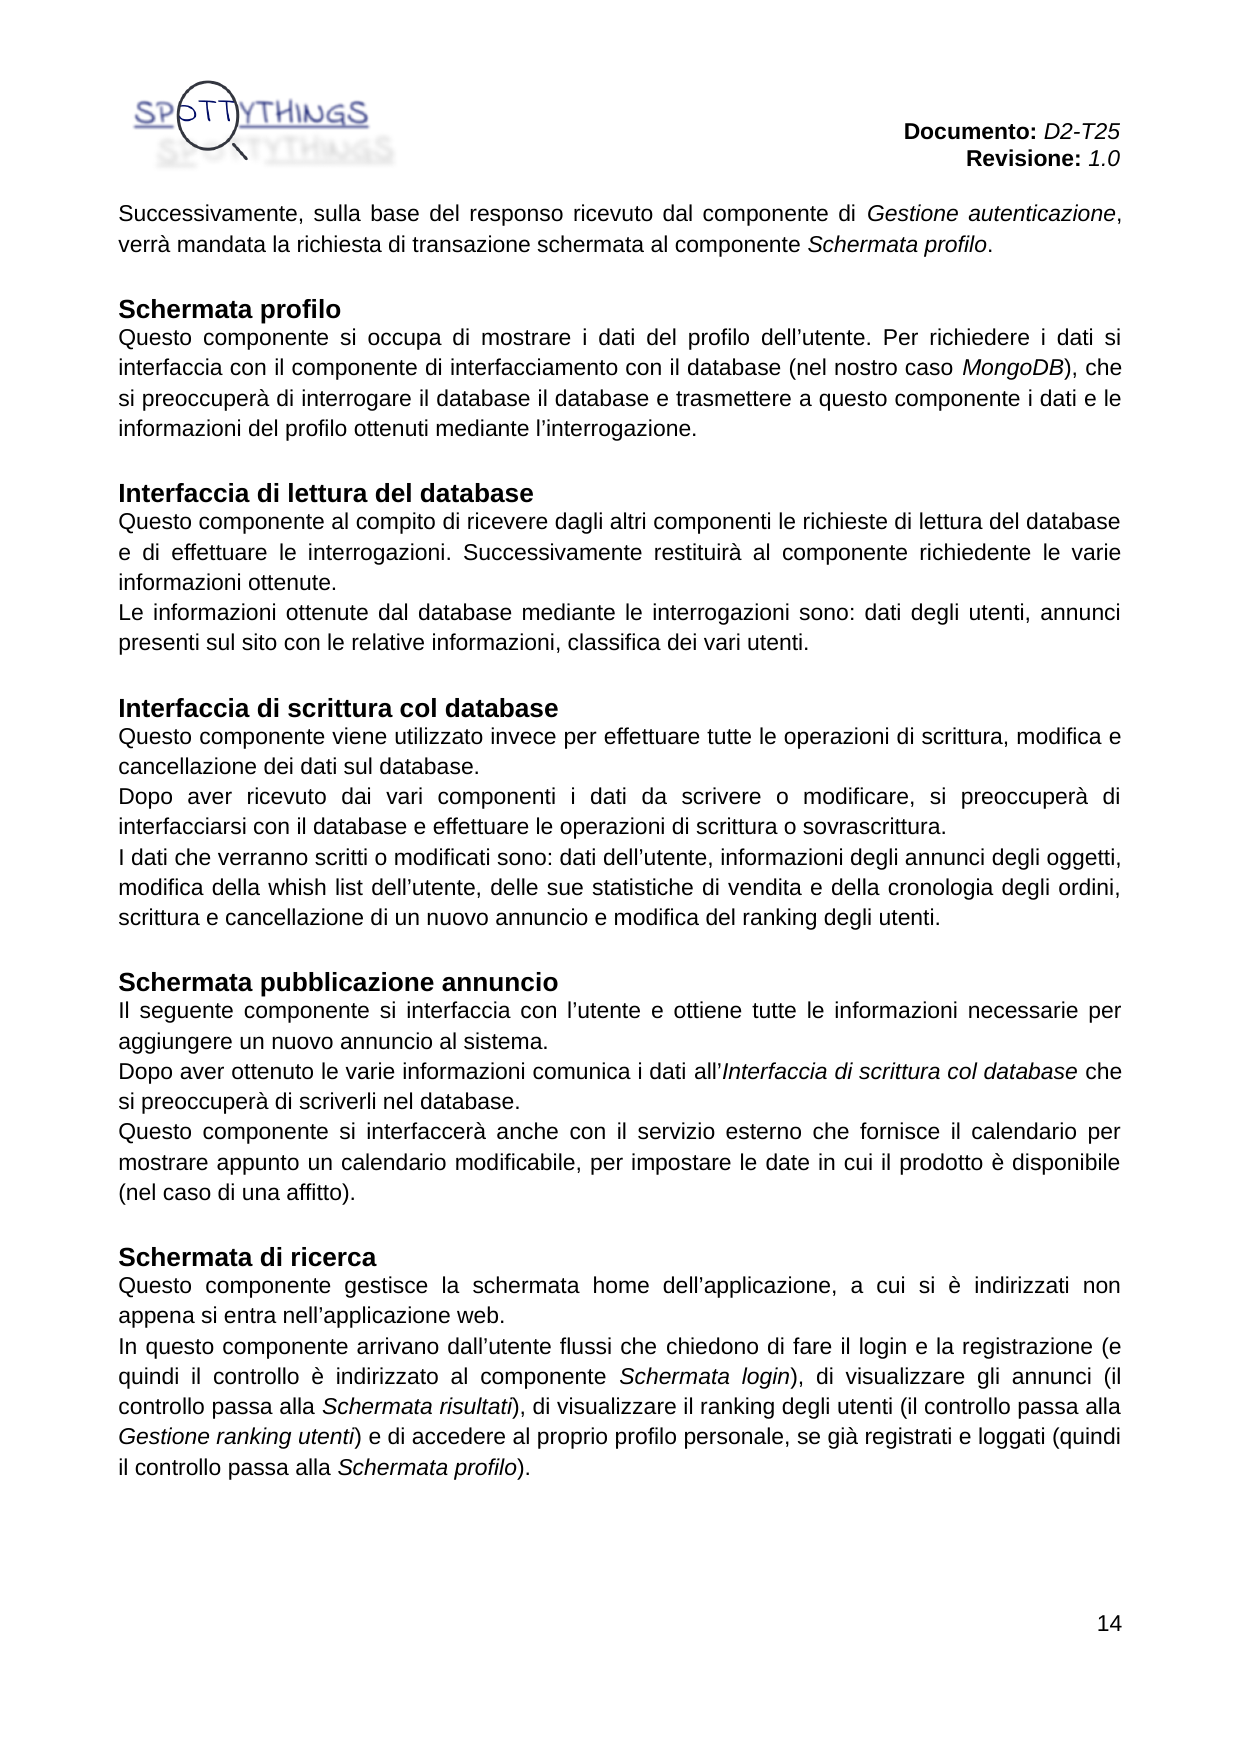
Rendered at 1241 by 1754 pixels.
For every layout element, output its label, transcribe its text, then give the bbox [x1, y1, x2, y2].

text In questo componente arrivano dall’utente flussi che chiedono di fare il login e la registrazione (e quindi il controllo è indirizzato al componente Schermata login), di visualizzare gli annunci (il controllo passa alla Schermata risultati), di visualizzare il ranking degli utenti (il controllo passa alla Gestione ranking utenti) e di accedere al proprio profilo personale, se già registrati e loggati (quindi il controllo passa alla Schermata profilo). [118, 1333, 1122, 1480]
text Questo componente gestisce la schermata home dell’applicazione, a cui si è indirizzati non appena si entra nell’applicazione web. [118, 1272, 1122, 1329]
text Questo componente si occupa di mostrare i dati del profilo dell’utente. Per richiedere i dati si interfaccia con il componente di interfacciamento con il database (nel nostro caso MongoDB), che si preoccuperà di interrogare il database il database e trasmettere a questo componente i dati e le informazioni del profilo ottenuti mediante l’interrogazione. [118, 324, 1122, 441]
subtitle Interfaccia di scrittura col database [118, 692, 1122, 723]
subtitle Schermata di ricerca [118, 1242, 1122, 1272]
text Dopo aver ottenuto le varie informazioni comunica i dati all’Interfaccia di scrittura col database che si preoccuperà di scriverli nel database. [118, 1058, 1122, 1114]
text Questo componente viene utilizzato invece per effettuare tutte le operazioni di scrittura, modifica e cancellazione dei dati sul database. [118, 723, 1122, 779]
subtitle Schermata pubblicazione annuncio [118, 967, 1122, 997]
text Successivamente, sulla base del responso ricevuto dal componente di Gestione autenticazione, verrà mandata la richiesta di transazione schermata al componente Schermata profilo. [118, 200, 1122, 257]
text Il seguente componente si interfaccia con l’utente e ottiene tutte le informazioni necessarie per aggiungere un nuovo annuncio al sistema. [118, 997, 1122, 1054]
text Dopo aver ricevuto dai vari componenti i dati da scrivere o modificare, si preoccuperà di interfacciarsi con il database e effettuare le operazioni di scrittura o sovrascrittura. [118, 783, 1122, 839]
subtitle Schermata profilo [118, 294, 1122, 324]
subtitle Interfaccia di lettura del database [118, 478, 1122, 508]
text Le informazioni ottenute dal database mediante le interrogazioni sono: dati degli utenti, annunci presenti sul sito con le relative informazioni, classifica dei vari utenti. [118, 599, 1122, 655]
text I dati che verranno scritti o modificati sono: dati dell’utente, informazioni degli annunci degli oggetti, modifica della whish list dell’utente, delle sue statistiche di vendita e della cronologia degli ordini, scrittura e cancellazione di un nuovo annuncio e modifica del ranking degli utenti. [118, 843, 1122, 930]
text Questo componente si interfaccerà anche con il servizio esterno che fornisce il calendario per mostrare appunto un calendario modificabile, per impostare le date in cui il prodotto è disponibile (nel caso di una affitto). [118, 1118, 1122, 1205]
text Questo componente al compito di ricevere dagli altri componenti le richieste di lettura del database e di effettuare le interrogazioni. Successivamente restituirà al componente richiedente le varie informazioni ottenute. [118, 508, 1122, 595]
picture [123, 73, 399, 187]
